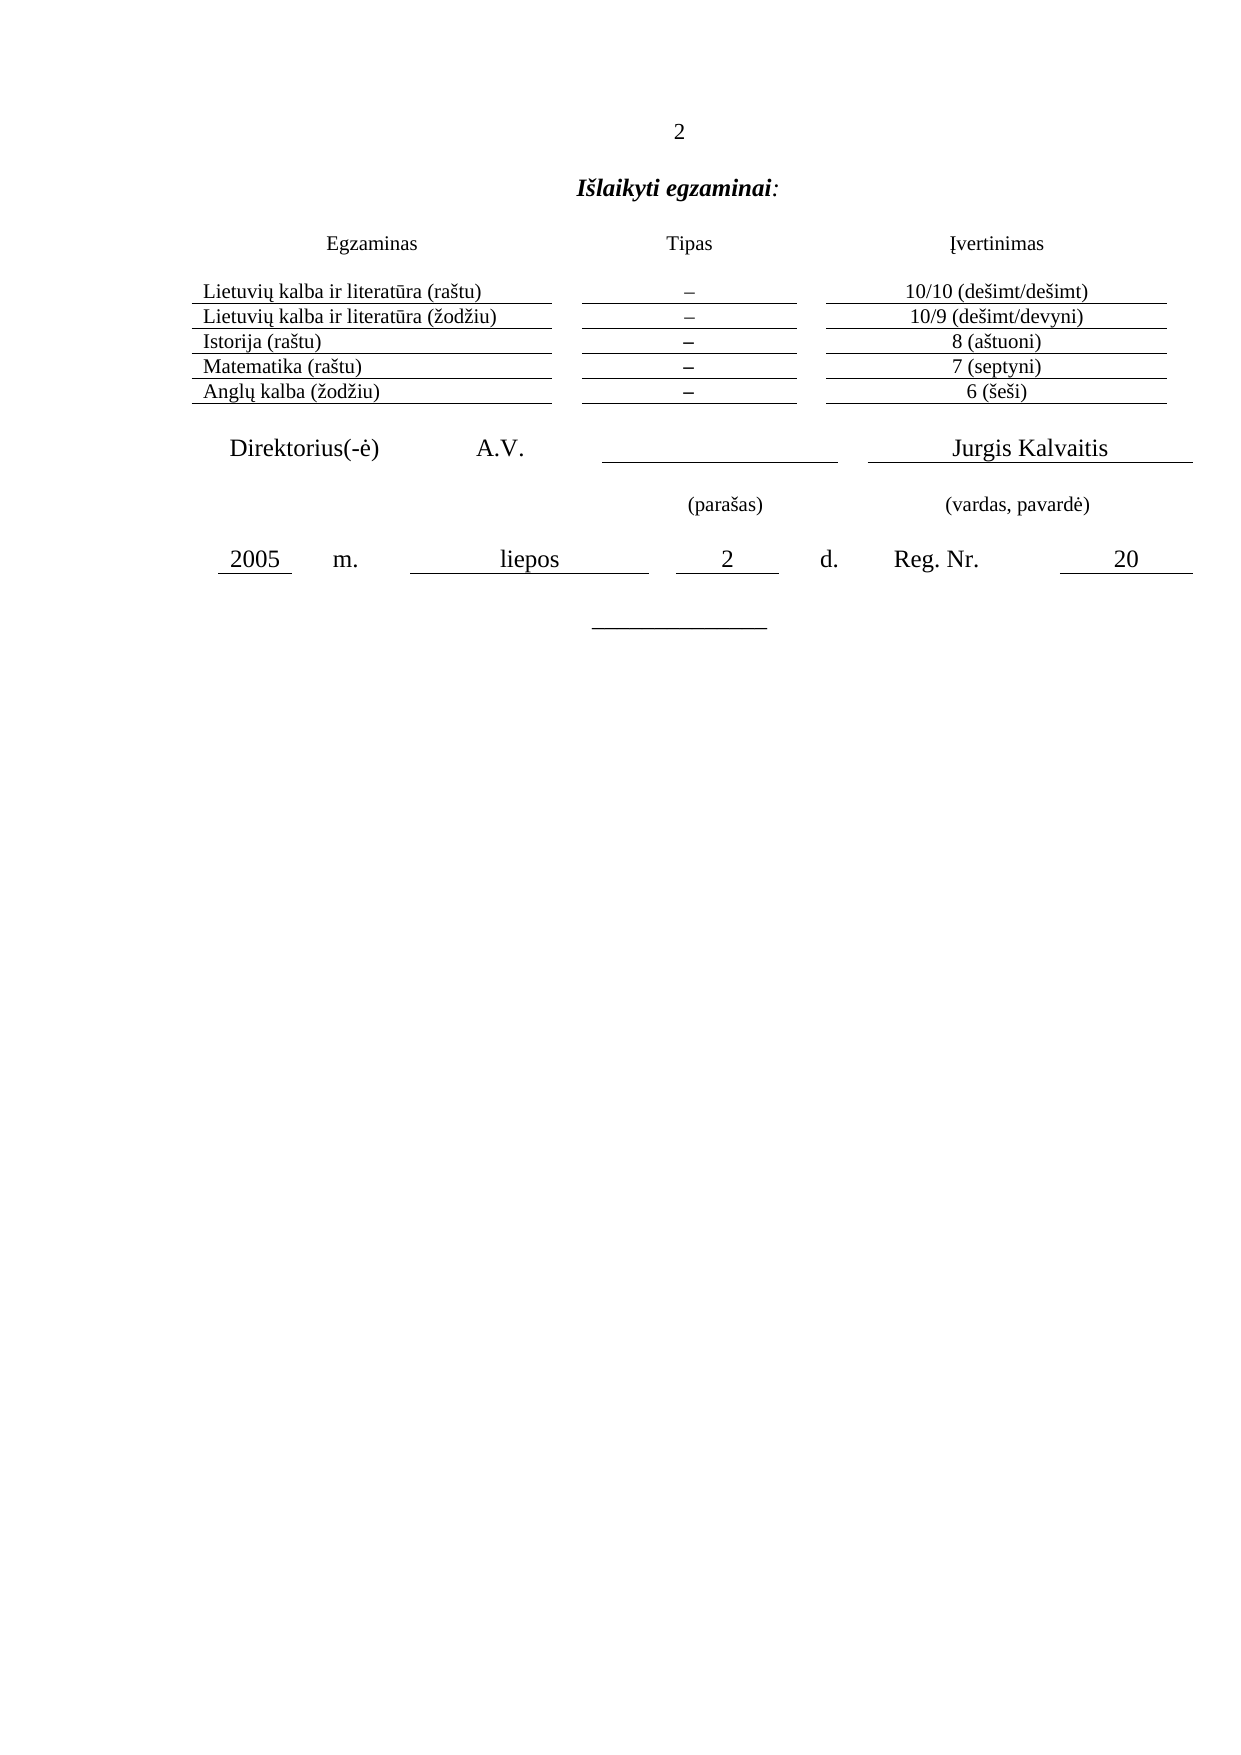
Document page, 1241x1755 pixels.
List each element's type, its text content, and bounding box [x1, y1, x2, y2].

table_cell 10/10 (dešimt/dešimt) [826, 279, 1167, 303]
table_header 20 [1060, 545, 1192, 573]
table_header Egzaminas [192, 231, 552, 279]
table_cell [552, 279, 582, 303]
table_cell [552, 353, 582, 378]
table_cell 10/9 (dešimt/devyni) [826, 304, 1167, 328]
table_header [602, 433, 838, 462]
table_header [857, 545, 882, 573]
table_header d. [809, 545, 857, 573]
table_cell – [582, 354, 797, 378]
table_cell 7 (septyni) [826, 354, 1167, 378]
table_cell Anglų kalba (žodžiu) [192, 379, 552, 403]
table_cell [552, 328, 582, 353]
table_header Direktorius(-ė) A.V. [218, 433, 558, 462]
table_cell Lietuvių kalba ir literatūra (raštu) [192, 279, 552, 303]
table_header [649, 545, 676, 573]
text ______________ [177, 603, 1181, 632]
table_header Įvertinimas [826, 231, 1167, 279]
text Išlaikyti egzaminai: [177, 173, 1181, 202]
table_header [838, 433, 868, 462]
table_cell 6 (šeši) [826, 379, 1167, 403]
table_header Jurgis Kalvaitis [868, 433, 1192, 462]
table_header [552, 231, 582, 279]
table_cell [552, 303, 582, 328]
table_header [292, 545, 321, 573]
table_cell [797, 353, 826, 378]
table_cell [797, 378, 826, 403]
table_cell – [582, 304, 797, 328]
table_cell Lietuvių kalba ir literatūra (žodžiu) [192, 304, 552, 328]
table_header m. [321, 545, 380, 573]
table_cell – [582, 279, 797, 303]
table_header Reg. Nr. [883, 545, 1060, 573]
table_cell – [582, 329, 797, 353]
table_header liepos [410, 545, 649, 573]
table_header [558, 433, 602, 462]
table_cell [797, 328, 826, 353]
table_header [380, 545, 410, 573]
table_header Tipas [582, 231, 797, 279]
table_cell 8 (aštuoni) [826, 329, 1167, 353]
table_cell Istorija (raštu) [192, 329, 552, 353]
table_cell [552, 378, 582, 403]
table_header 2005 [218, 545, 292, 573]
table_cell Matematika (raštu) [192, 354, 552, 378]
table_cell [797, 279, 826, 303]
text (parašas) (vardas, pavardė) [177, 492, 1181, 516]
table_header 2 [676, 545, 779, 573]
table_cell – [582, 379, 797, 403]
table_header [797, 231, 826, 279]
table_header [779, 545, 809, 573]
table_cell [797, 303, 826, 328]
